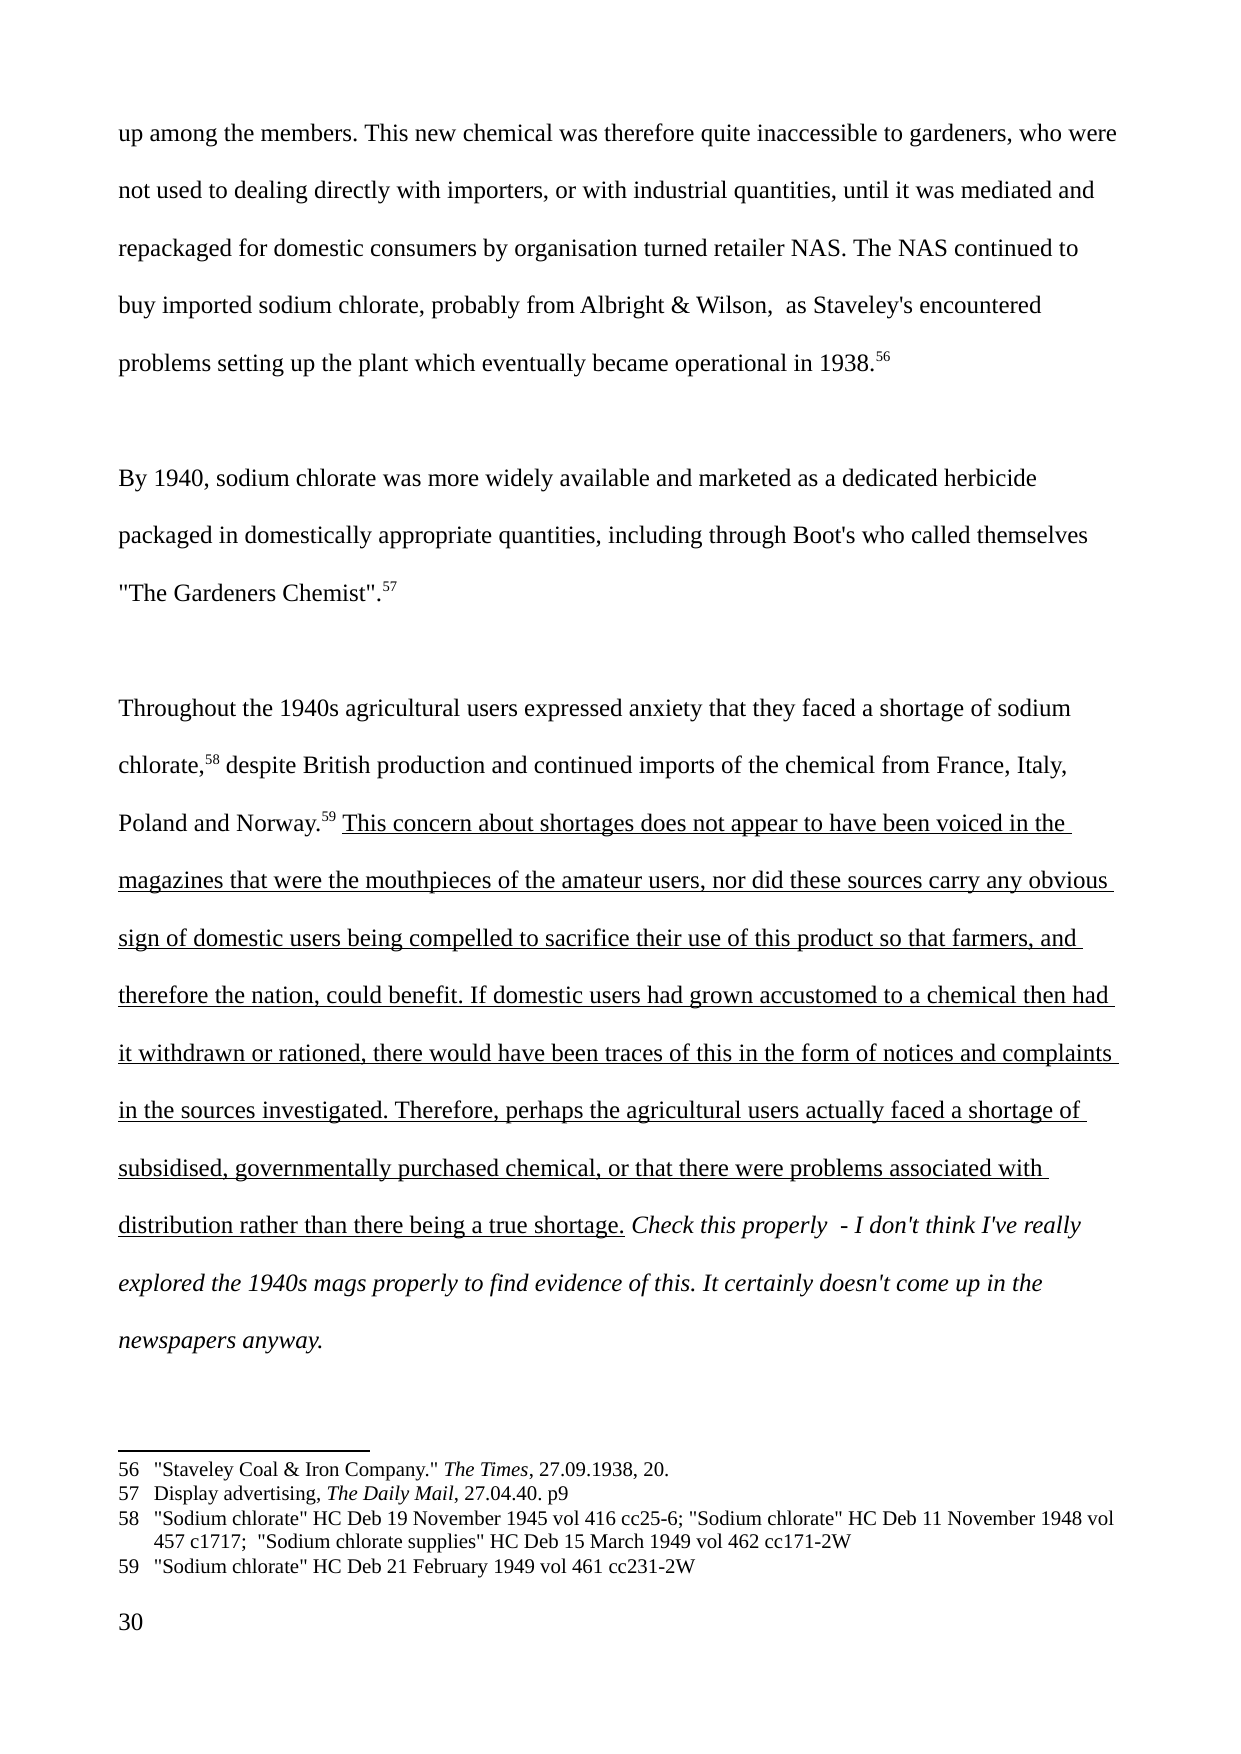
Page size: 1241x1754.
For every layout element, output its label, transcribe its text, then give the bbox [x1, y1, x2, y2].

text Throughout the 1940s agricultural users expressed anxiety that they faced a shortage of sodium chlorate, despite British production and continued imports of the chemical from France, Italy, Poland and Norway. This concern about shortages does not appear to have been voiced in the magazines that were the mouthpieces of the amateur users, nor did these sources carry any obvious sign of domestic users being compelled to sacrifice their use of this product so that farmers, and therefore the nation, could benefit. If domestic users had grown accustomed to a chemical then had it withdrawn or rationed, there would have been traces of this in the form of notices and complaints in the sources investigated. Therefore, perhaps the agricultural users actually faced a shortage of subsidised, governmentally purchased chemical, or that there were problems associated with distribution rather than there being a true shortage. Check this properly - I don't think I've really explored the 1940s mags properly to find evidence of this. It certainly doesn't come up in the newspapers anyway. [118, 693, 1122, 1354]
text "Sodium chlorate" HC Deb 19 November 1945 vol 416 cc25-6; "Sodium chlorate" HC Deb 11 November 1948 vol 457 c1717; "Sodium chlorate supplies" HC Deb 15 March 1949 vol 462 cc171-2W [118, 1505, 1122, 1553]
text Display advertising, The Daily Mail, 27.04.40. p9 [118, 1481, 1122, 1505]
text up among the members. This new chemical was therefore quite inaccessible to gardeners, who were not used to dealing directly with importers, or with industrial quantities, until it was mediated and repackaged for domestic consumers by organisation turned retailer NAS. The NAS continued to buy imported sodium chlorate, probably from Albright & Wilson, as Staveley's encountered problems setting up the plant which eventually became operational in 1938. [118, 118, 1122, 377]
text "Staveley Coal & Iron Company." The Times, 27.09.1938, 20. [118, 1457, 1122, 1481]
text "Sodium chlorate" HC Deb 21 February 1949 vol 461 cc231-2W [118, 1553, 1122, 1578]
text By 1940, sodium chlorate was more widely available and marketed as a dedicated herbicide packaged in domestically appropriate quantities, including through Boot's who called themselves "The Gardeners Chemist". [118, 463, 1122, 607]
